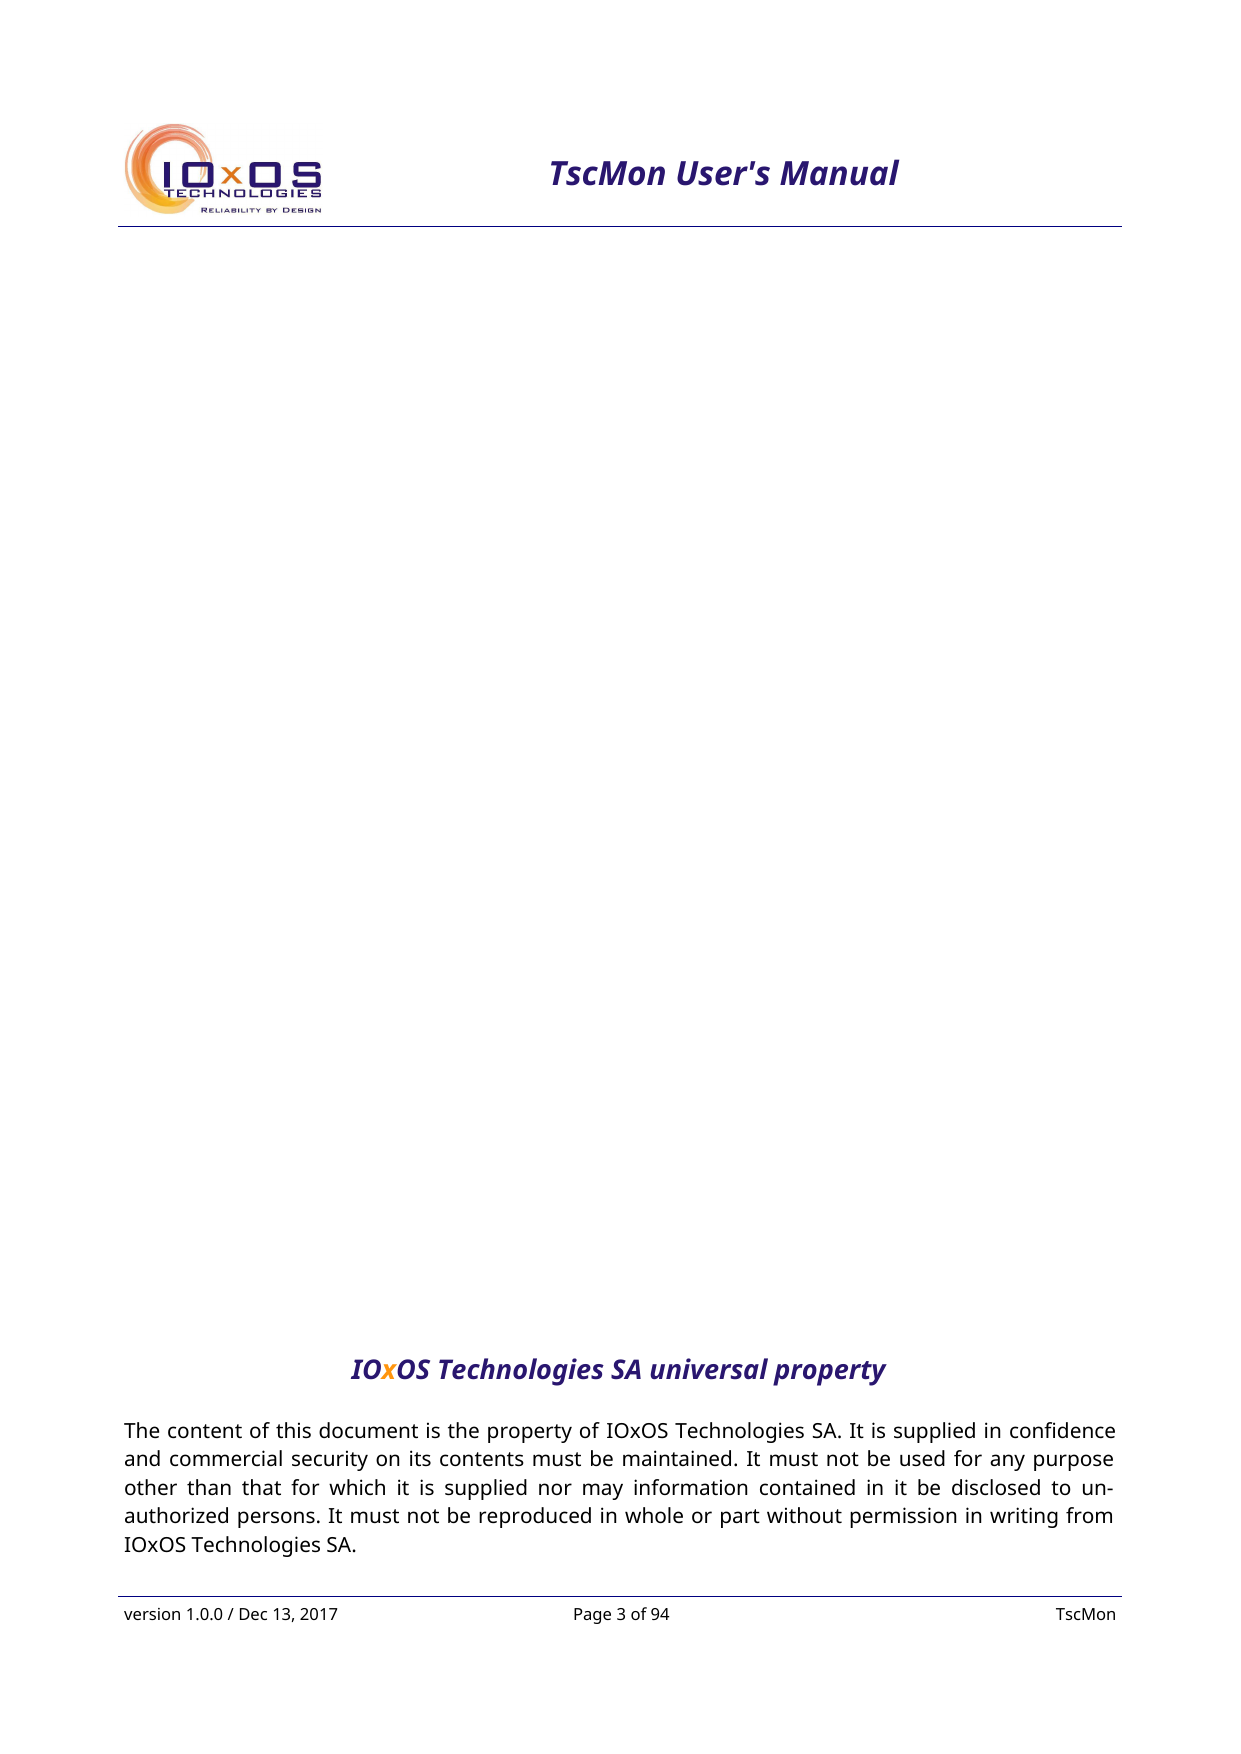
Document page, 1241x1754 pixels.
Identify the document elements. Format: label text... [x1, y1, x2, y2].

picture [123, 123, 323, 217]
table_header IOxOS Technologies SA universal property The content of this document is the property of IOxOS Technologies SA. It is supplied in confidence and commercial security on its contents must be maintained. It must not be used for any purpose other than that for which it is supplied nor may information contained in it be disclosed to un-authorized persons. It must not be reproduced in whole or part without permission in writing from IOxOS Technologies SA. [118, 284, 1122, 1564]
